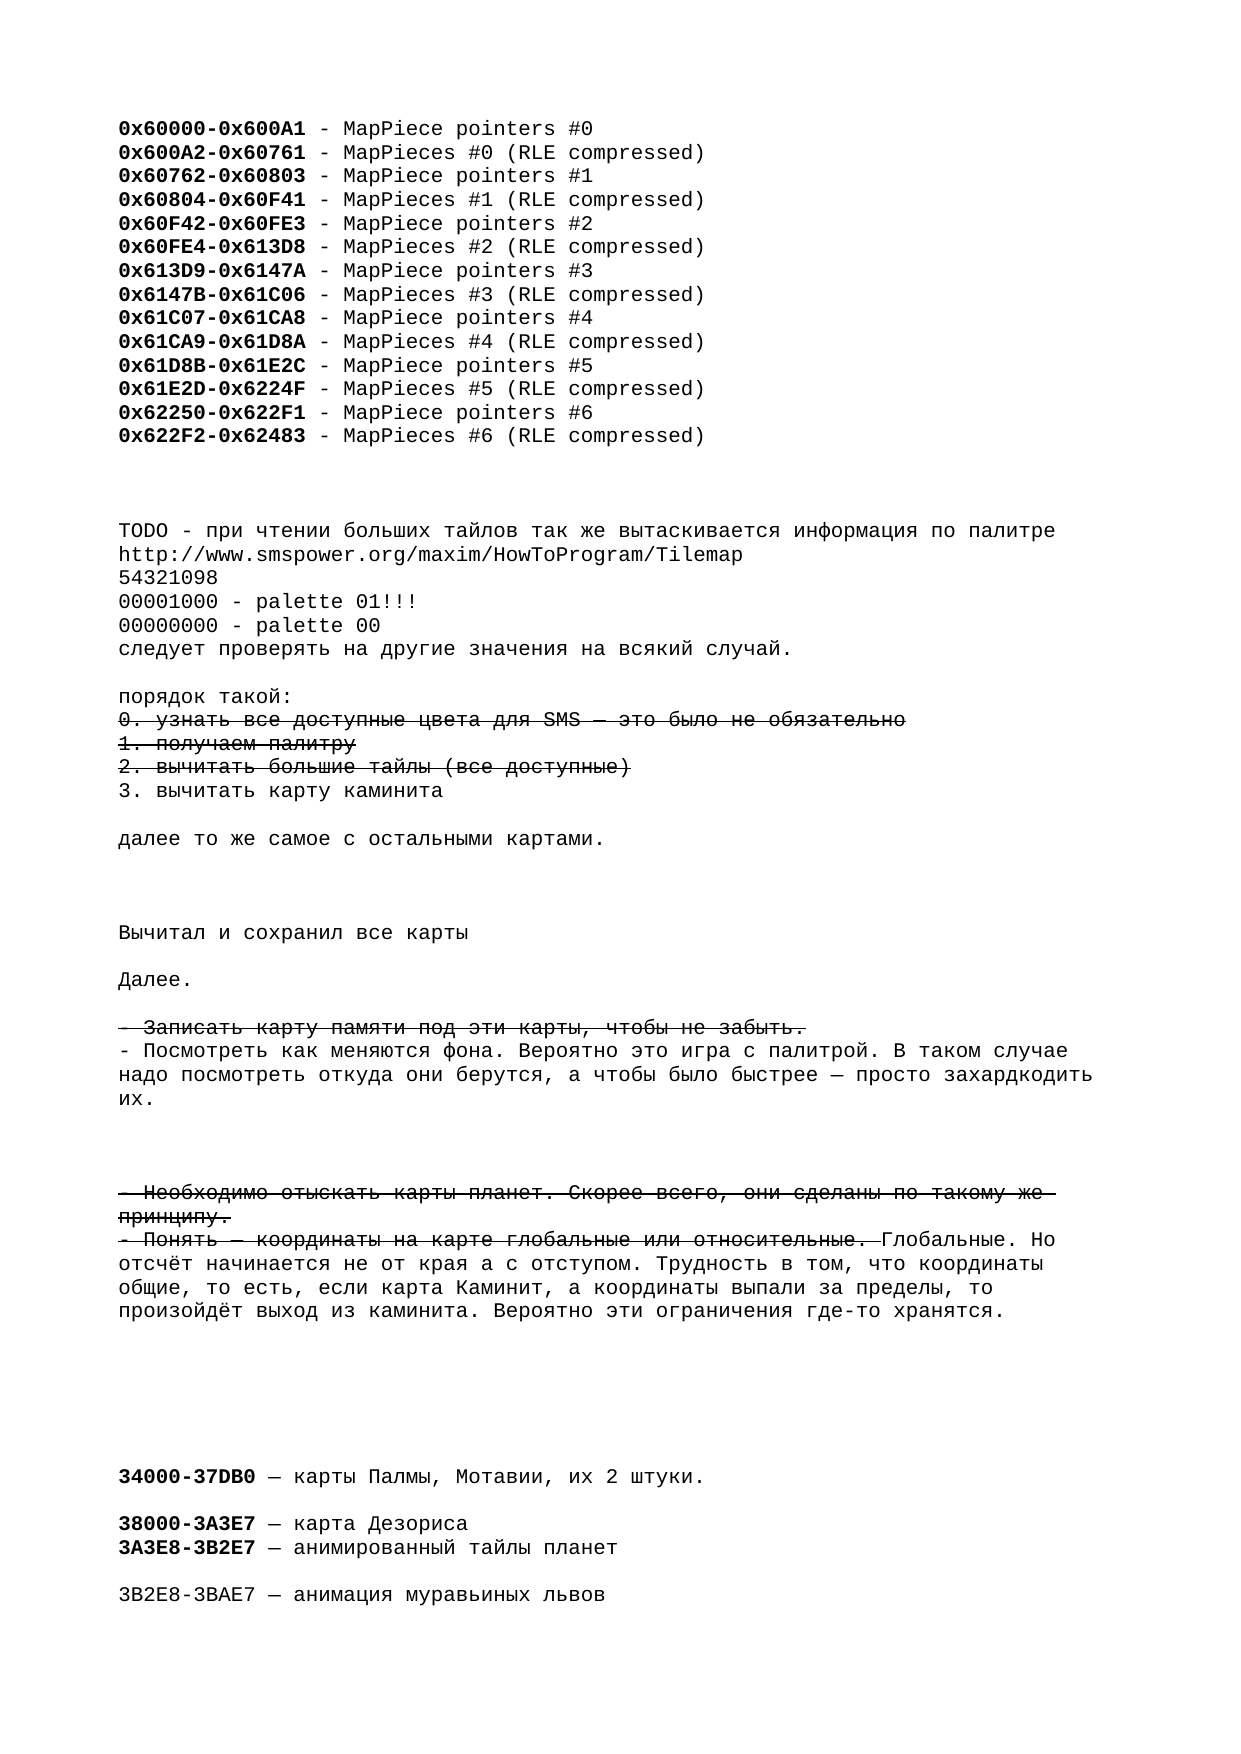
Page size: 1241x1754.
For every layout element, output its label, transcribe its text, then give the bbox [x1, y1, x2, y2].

text 0x60F42-0x60FE3 - MapPiece pointers #2 [118, 213, 1122, 236]
text 38000-3A3E7 — карта Дезориса [118, 1513, 1122, 1537]
text 0x600A2-0x60761 - MapPieces #0 (RLE compressed) [118, 142, 1122, 165]
text - Понять — координаты на карте глобальные или относительные. Глобальные. Но отсчёт начинается не от края а с отступом. Трудность в том, что координаты общие, то есть, если карта Каминит, а координаты выпали за пределы, то произойдёт выход из каминита. Вероятно эти ограничения где-то хранятся. [118, 1229, 1122, 1324]
text 0x60FE4-0x613D8 - MapPieces #2 (RLE compressed) [118, 236, 1122, 260]
text порядок такой: [118, 686, 1122, 709]
text 3B2E8-3BAE7 — анимация муравьиных львов [118, 1584, 1122, 1608]
text 00000000 - palette 00 [118, 615, 1122, 638]
text далее то же самое с остальными картами. [118, 827, 1122, 851]
text 0x622F2-0x62483 - MapPieces #6 (RLE compressed) [118, 426, 1122, 449]
text следует проверять на другие значения на всякий случай. [118, 638, 1122, 662]
text 54321098 [118, 567, 1122, 591]
text 0x613D9-0x6147A - MapPiece pointers #3 [118, 260, 1122, 284]
text TODO - при чтении больших тайлов так же вытаскивается информация по палитре [118, 520, 1122, 544]
text Вычитал и сохранил все карты [118, 922, 1122, 946]
text 0x61CA9-0x61D8A - MapPieces #4 (RLE compressed) [118, 331, 1122, 354]
text 34000-37DB0 — карты Палмы, Мотавии, их 2 штуки. [118, 1466, 1122, 1489]
text 1. получаем палитру [118, 733, 1122, 757]
text 0x61C07-0x61CA8 - MapPiece pointers #4 [118, 307, 1122, 331]
text 3A3E8-3B2E7 — анимированный тайлы планет [118, 1537, 1122, 1561]
text Далее. [118, 969, 1122, 993]
text 0x60804-0x60F41 - MapPieces #1 (RLE compressed) [118, 189, 1122, 213]
text 0x61D8B-0x61E2C - MapPiece pointers #5 [118, 354, 1122, 378]
text 0x6147B-0x61C06 - MapPieces #3 (RLE compressed) [118, 284, 1122, 307]
text - Посмотреть как меняются фона. Вероятно это игра с палитрой. В таком случае надо посмотреть откуда они берутся, а чтобы было быстрее — просто захардкодить их. [118, 1040, 1122, 1111]
text 0x62250-0x622F1 - MapPiece pointers #6 [118, 402, 1122, 426]
text 0x60000-0x600A1 - MapPiece pointers #0 [118, 118, 1122, 142]
text 0x60762-0x60803 - MapPiece pointers #1 [118, 165, 1122, 189]
text - Записать карту памяти под эти карты, чтобы не забыть. [118, 1017, 1122, 1040]
text 0x61E2D-0x6224F - MapPieces #5 (RLE compressed) [118, 378, 1122, 402]
text 2. вычитать большие тайлы (все доступные) [118, 757, 1122, 780]
text 00001000 - palette 01!!! [118, 591, 1122, 615]
text http://www.smspower.org/maxim/HowToProgram/Tilemap [118, 544, 1122, 567]
text 0. узнать все доступные цвета для SMS — это было не обязательно [118, 709, 1122, 733]
text 3. вычитать карту каминита [118, 780, 1122, 804]
text - Необходимо отыскать карты планет. Скорее всего, они сделаны по такому же принципу. [118, 1182, 1122, 1229]
